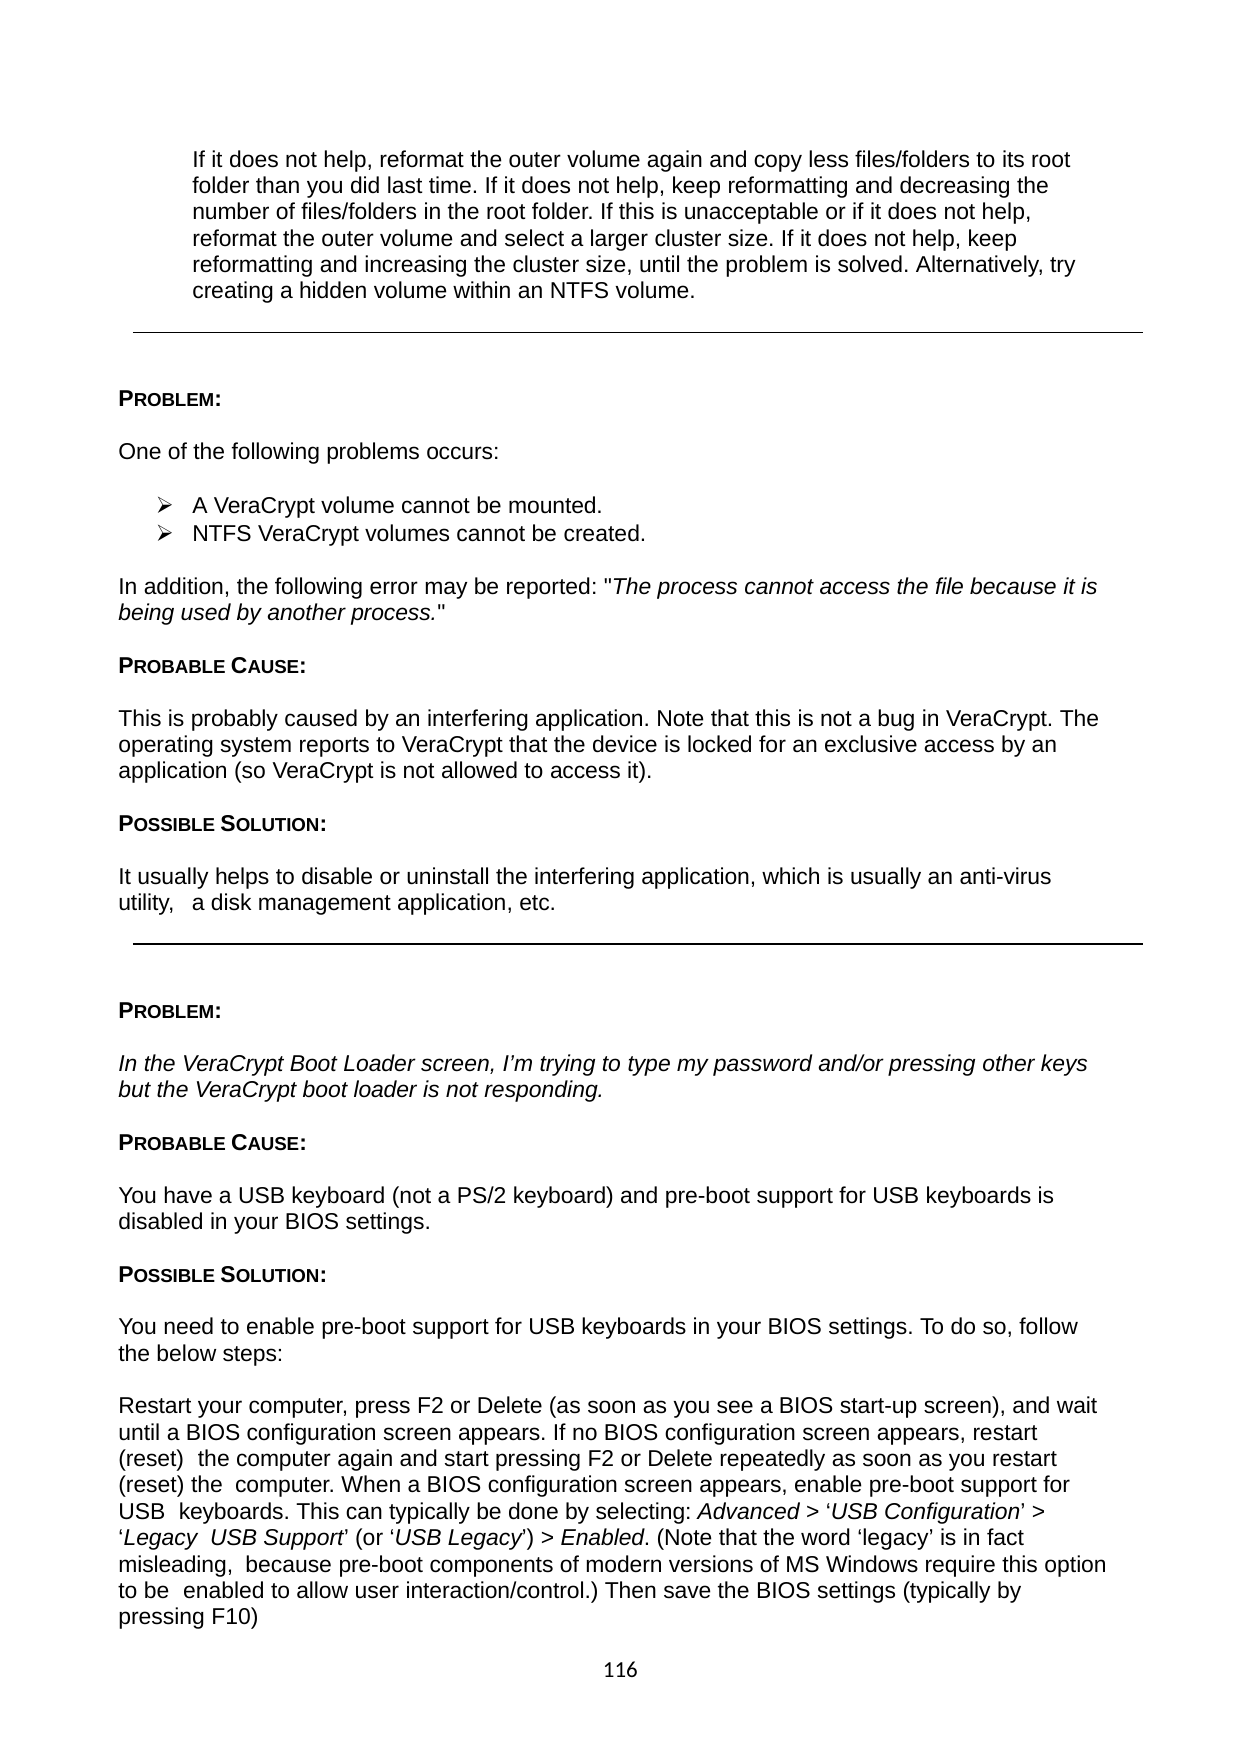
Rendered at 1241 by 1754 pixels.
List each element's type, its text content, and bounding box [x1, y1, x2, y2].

text PROBLEM: [118, 997, 1138, 1023]
text In addition, the following error may be reported: "The process cannot access the file because it is being used by another process." [118, 573, 1102, 626]
text PROBLEM: [118, 385, 1138, 411]
text POSSIBLE SOLUTION: [118, 810, 1138, 837]
text In the VeraCrypt Boot Loader screen, I’m trying to type my password and/or pressing other keys but the VeraCrypt boot loader is not responding. [118, 1050, 1108, 1102]
text Restart your computer, press F2 or Delete (as soon as you see a BIOS start-up screen), and wait until a BIOS configuration screen appears. If no BIOS configuration screen appears, restart (reset) the computer again and start pressing F2 or Delete repeatedly as soon as you restart (reset) the computer. When a BIOS configuration screen appears, enable pre-boot support for USB keyboards. This can typically be done by selecting: Advanced > ‘USB Configuration’ > ‘Legacy USB Support’ (or ‘USB Legacy’) > Enabled. (Note that the word ‘legacy’ is in fact misleading, because pre-boot components of modern versions of MS Windows require this option to be enabled to allow user interaction/control.) Then save the BIOS settings (typically by pressing F10) [118, 1392, 1108, 1629]
text You need to enable pre-boot support for USB keyboards in your BIOS settings. To do so, follow the below steps: [118, 1313, 1102, 1366]
text It usually helps to disable or uninstall the interfering application, which is usually an anti-virus utility, a disk management application, etc. [118, 863, 1112, 916]
text PROBABLE CAUSE: [118, 1129, 1138, 1155]
text One of the following problems occurs: [118, 438, 1138, 464]
text PROBABLE CAUSE: [118, 652, 1138, 678]
text POSSIBLE SOLUTION: [118, 1261, 1138, 1287]
list NTFS VeraCrypt volumes cannot be created. [156, 519, 1138, 547]
text If it does not help, reformat the outer volume again and copy less files/folders to its root folder than you did last time. If it does not help, keep reformatting and decreasing the number of files/folders in the root folder. If this is unacceptable or if it does not help, reformat the outer volume and select a larger cluster size. If it does not help, keep reformatting and increasing the cluster size, until the problem is solved. Alternatively, try creating a hidden volume within an NTFS volume. [192, 146, 1102, 304]
text You have a USB keyboard (not a PS/2 keyboard) and pre-boot support for USB keyboards is disabled in your BIOS settings. [118, 1182, 1102, 1234]
text This is probably caused by an interfering application. Note that this is not a bug in VeraCrypt. The operating system reports to VeraCrypt that the device is locked for an exclusive access by an application (so VeraCrypt is not allowed to access it). [118, 704, 1113, 784]
list A VeraCrypt volume cannot be mounted. [156, 491, 1138, 519]
